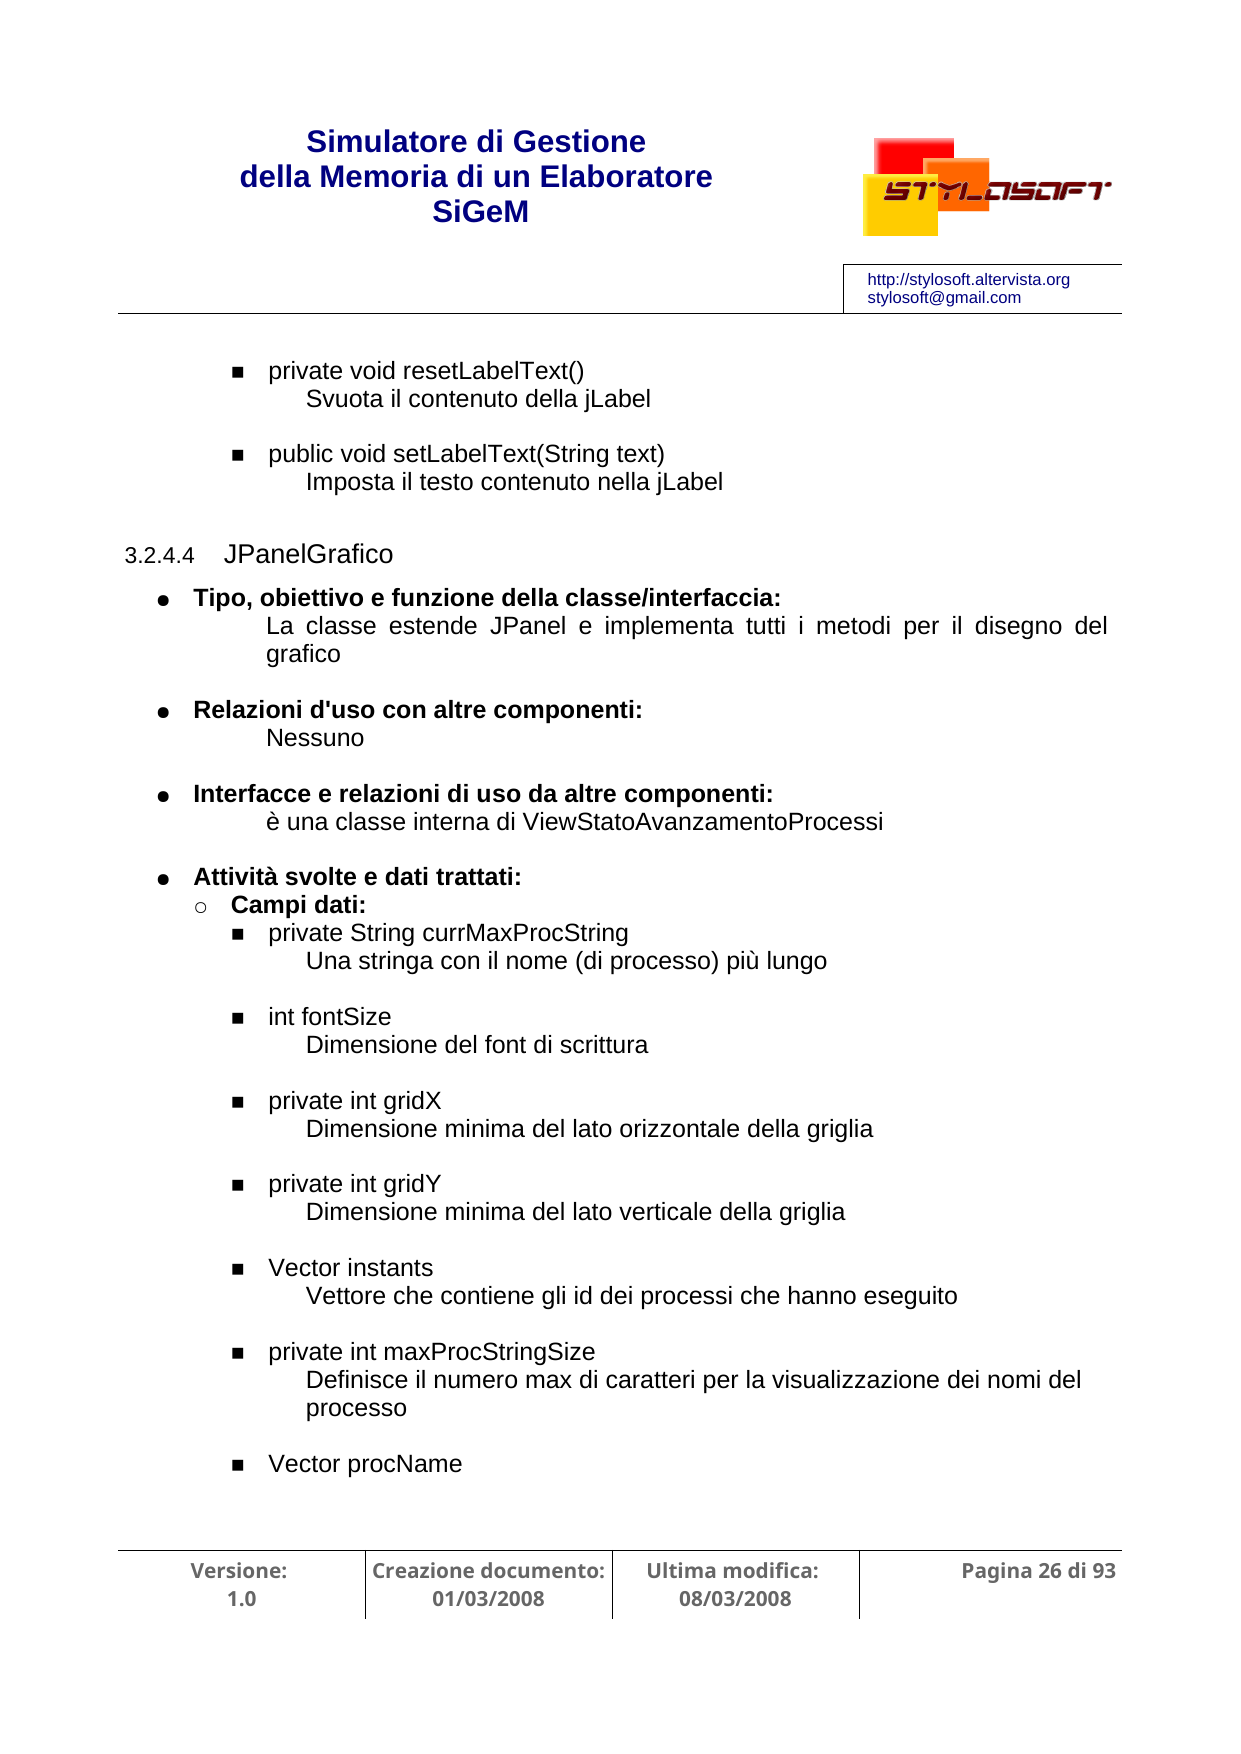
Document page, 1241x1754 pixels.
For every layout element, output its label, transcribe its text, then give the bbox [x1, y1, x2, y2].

list Tipo, obiettivo e funzione della classe/interfaccia: [156, 584, 1122, 612]
list public void setLabelText(String text) [231, 440, 1122, 468]
list private int maxProcStringSize [231, 1338, 1122, 1366]
list Vector instants [231, 1254, 1122, 1282]
list Dimensione minima del lato orizzontale della griglia [268, 1114, 1122, 1142]
list int fontSize [231, 1003, 1122, 1031]
list Svuota il contenuto della jLabel [268, 384, 1122, 412]
list Campi dati: [193, 891, 1122, 919]
subtitle JPanelGrafico [118, 539, 1122, 569]
list private int gridX [231, 1086, 1122, 1114]
list Dimensione del font di scrittura [268, 1031, 1122, 1058]
list Imposta il testo contenuto nella jLabel [268, 468, 1122, 496]
list Attività svolte e dati trattati: [156, 863, 1122, 891]
list Una stringa con il nome (di processo) più lungo [268, 947, 1122, 975]
list Nessuno [156, 723, 1122, 751]
list Vettore che contiene gli id dei processi che hanno eseguito [268, 1282, 1122, 1310]
list Dimensione minima del lato verticale della griglia [268, 1198, 1122, 1226]
list Vector procName [231, 1449, 1122, 1477]
list Interfacce e relazioni di uso da altre componenti: [156, 779, 1122, 807]
list private void resetLabelText() [231, 357, 1122, 384]
list La classe estende JPanel e implementa tutti i metodi per il disegno del grafico [156, 612, 1122, 668]
list Relazioni d'uso con altre componenti: [156, 696, 1122, 723]
list private int gridY [231, 1170, 1122, 1198]
list è una classe interna di ViewStatoAvanzamentoProcessi [156, 807, 1122, 835]
list Definisce il numero max di caratteri per la visualizzazione dei nomi del processo [268, 1366, 1122, 1421]
picture [848, 123, 1117, 247]
list private String currMaxProcString [231, 919, 1122, 947]
